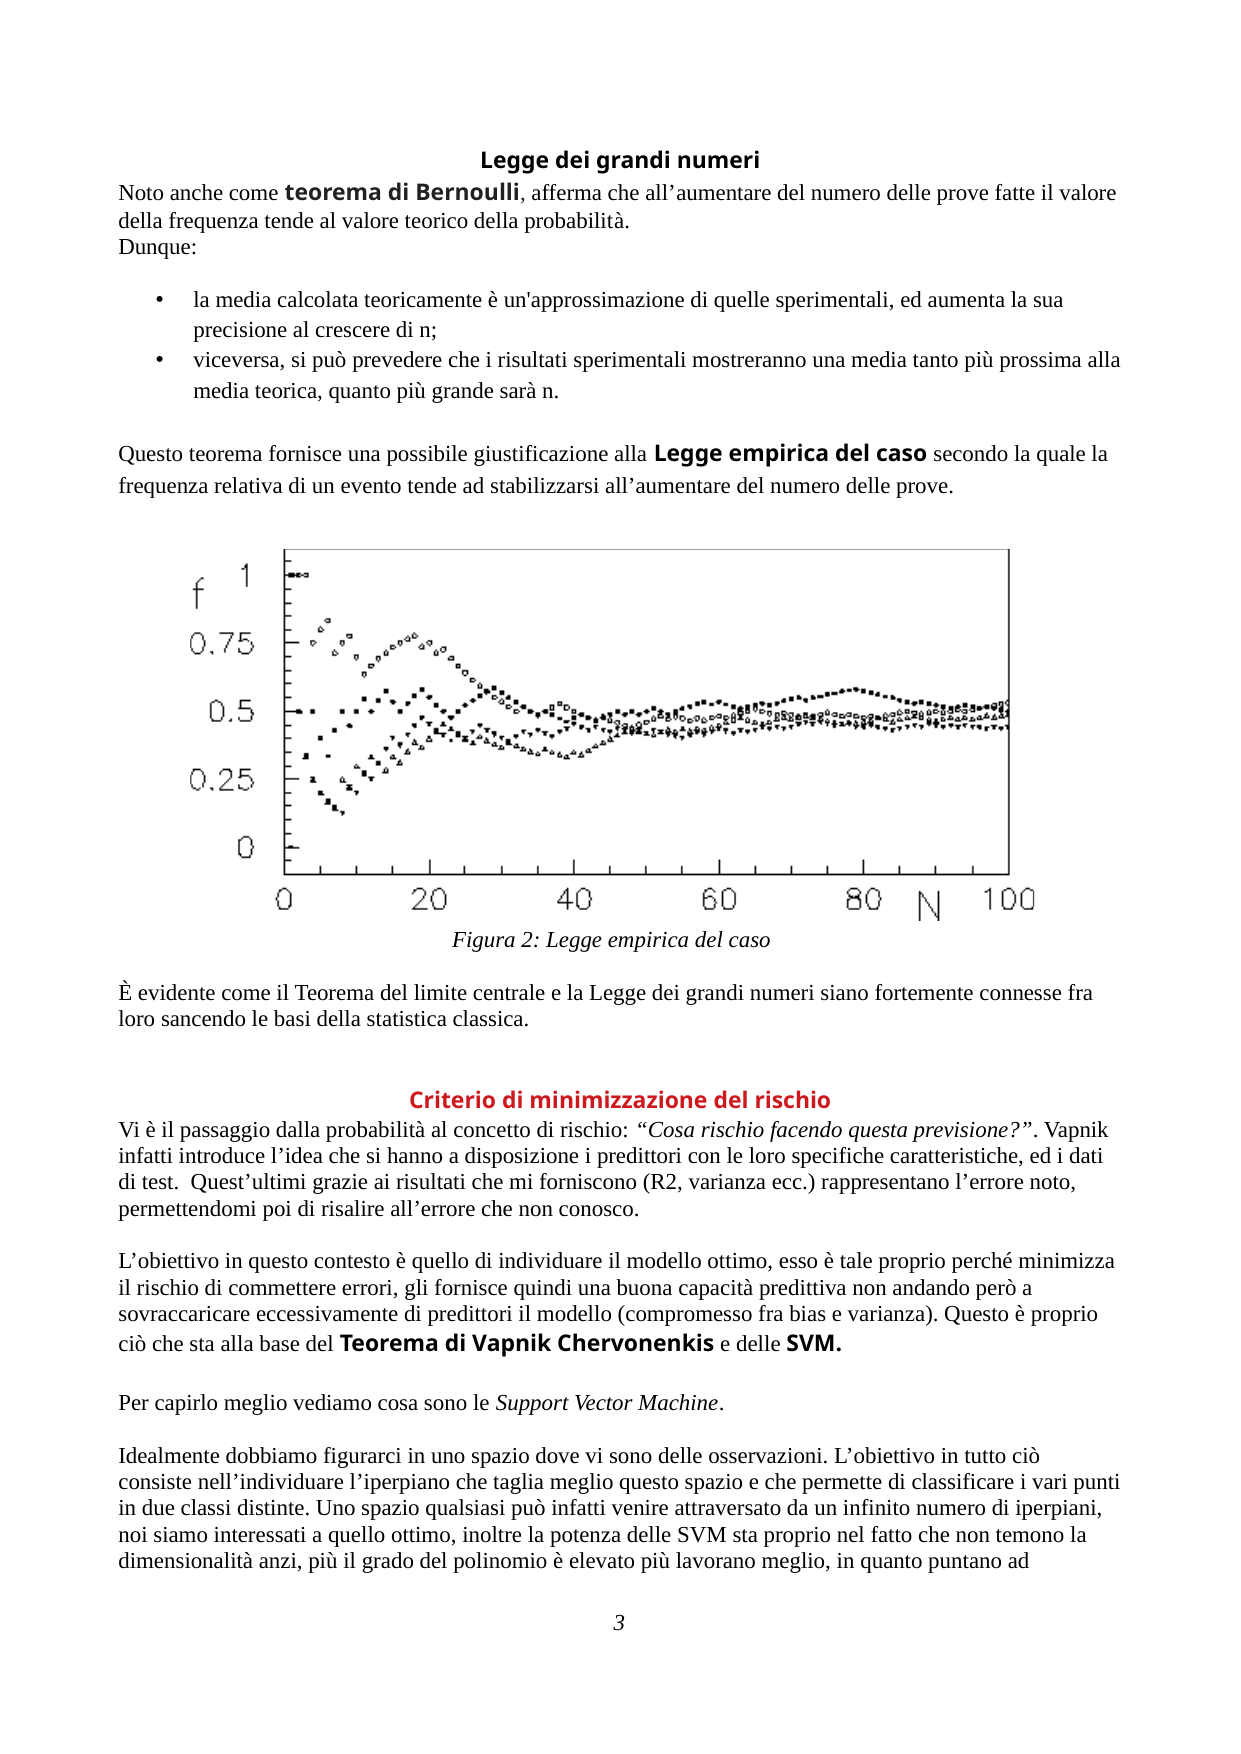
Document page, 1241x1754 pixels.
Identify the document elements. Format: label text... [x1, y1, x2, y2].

text Dunque: [118, 233, 1122, 260]
text È evidente come il Teorema del limite centrale e la Legge dei grandi numeri siano fortemente connesse fra loro sancendo le basi della statistica classica. [118, 979, 1122, 1032]
text Noto anche come teorema di Bernoulli, afferma che all’aumentare del numero delle prove fatte il valore della frequenza tende al valore teorico della probabilità. [118, 176, 1122, 233]
text Figura 2: Legge empirica del caso [190, 921, 1034, 953]
text Legge dei grandi numeri [118, 144, 1122, 176]
text Vi è il passaggio dalla probabilità al concetto di rischio: “Cosa rischio facendo questa previsione?”. Vapnik infatti introduce l’idea che si hanno a disposizione i predittori con le loro specifiche caratteristiche, ed i dati di test. Quest’ultimi grazie ai risultati che mi forniscono (R2, varianza ecc.) rappresentano l’errore noto, permettendomi poi di risalire all’errore che non conosco. [118, 1116, 1122, 1221]
picture [190, 549, 1035, 921]
list viceversa, si può prevedere che i risultati sperimentali mostreranno una media tanto più prossima alla media teorica, quanto più grande sarà n. [156, 346, 1122, 403]
text Criterio di minimizzazione del rischio [118, 1084, 1122, 1116]
text Idealmente dobbiamo figurarci in uno spazio dove vi sono delle osservazioni. L’obiettivo in tutto ciò consiste nell’individuare l’iperpiano che taglia meglio questo spazio e che permette di classificare i vari punti in due classi distinte. Uno spazio qualsiasi può infatti venire attraversato da un infinito numero di iperpiani, noi siamo interessati a quello ottimo, inoltre la potenza delle SVM sta proprio nel fatto che non temono la dimensionalità anzi, più il grado del polinomio è elevato più lavorano meglio, in quanto puntano ad [118, 1442, 1122, 1573]
text Questo teorema fornisce una possibile giustificazione alla Legge empirica del caso secondo la quale la frequenza relativa di un evento tende ad stabilizzarsi all’aumentare del numero delle prove. [118, 437, 1122, 498]
text L’obiettivo in questo contesto è quello di individuare il modello ottimo, esso è tale proprio perché minimizza il rischio di commettere errori, gli fornisce quindi una buona capacità predittiva non andando però a sovraccaricare eccessivamente di predittori il modello (compromesso fra bias e varianza). Questo è proprio ciò che sta alla base del Teorema di Vapnik Chervonenkis e delle SVM. [118, 1247, 1122, 1358]
text Per capirlo meglio vediamo cosa sono le Support Vector Machine. [118, 1389, 1122, 1415]
list la media calcolata teoricamente è un'approssimazione di quelle sperimentali, ed aumenta la sua precisione al crescere di n; [156, 286, 1122, 343]
